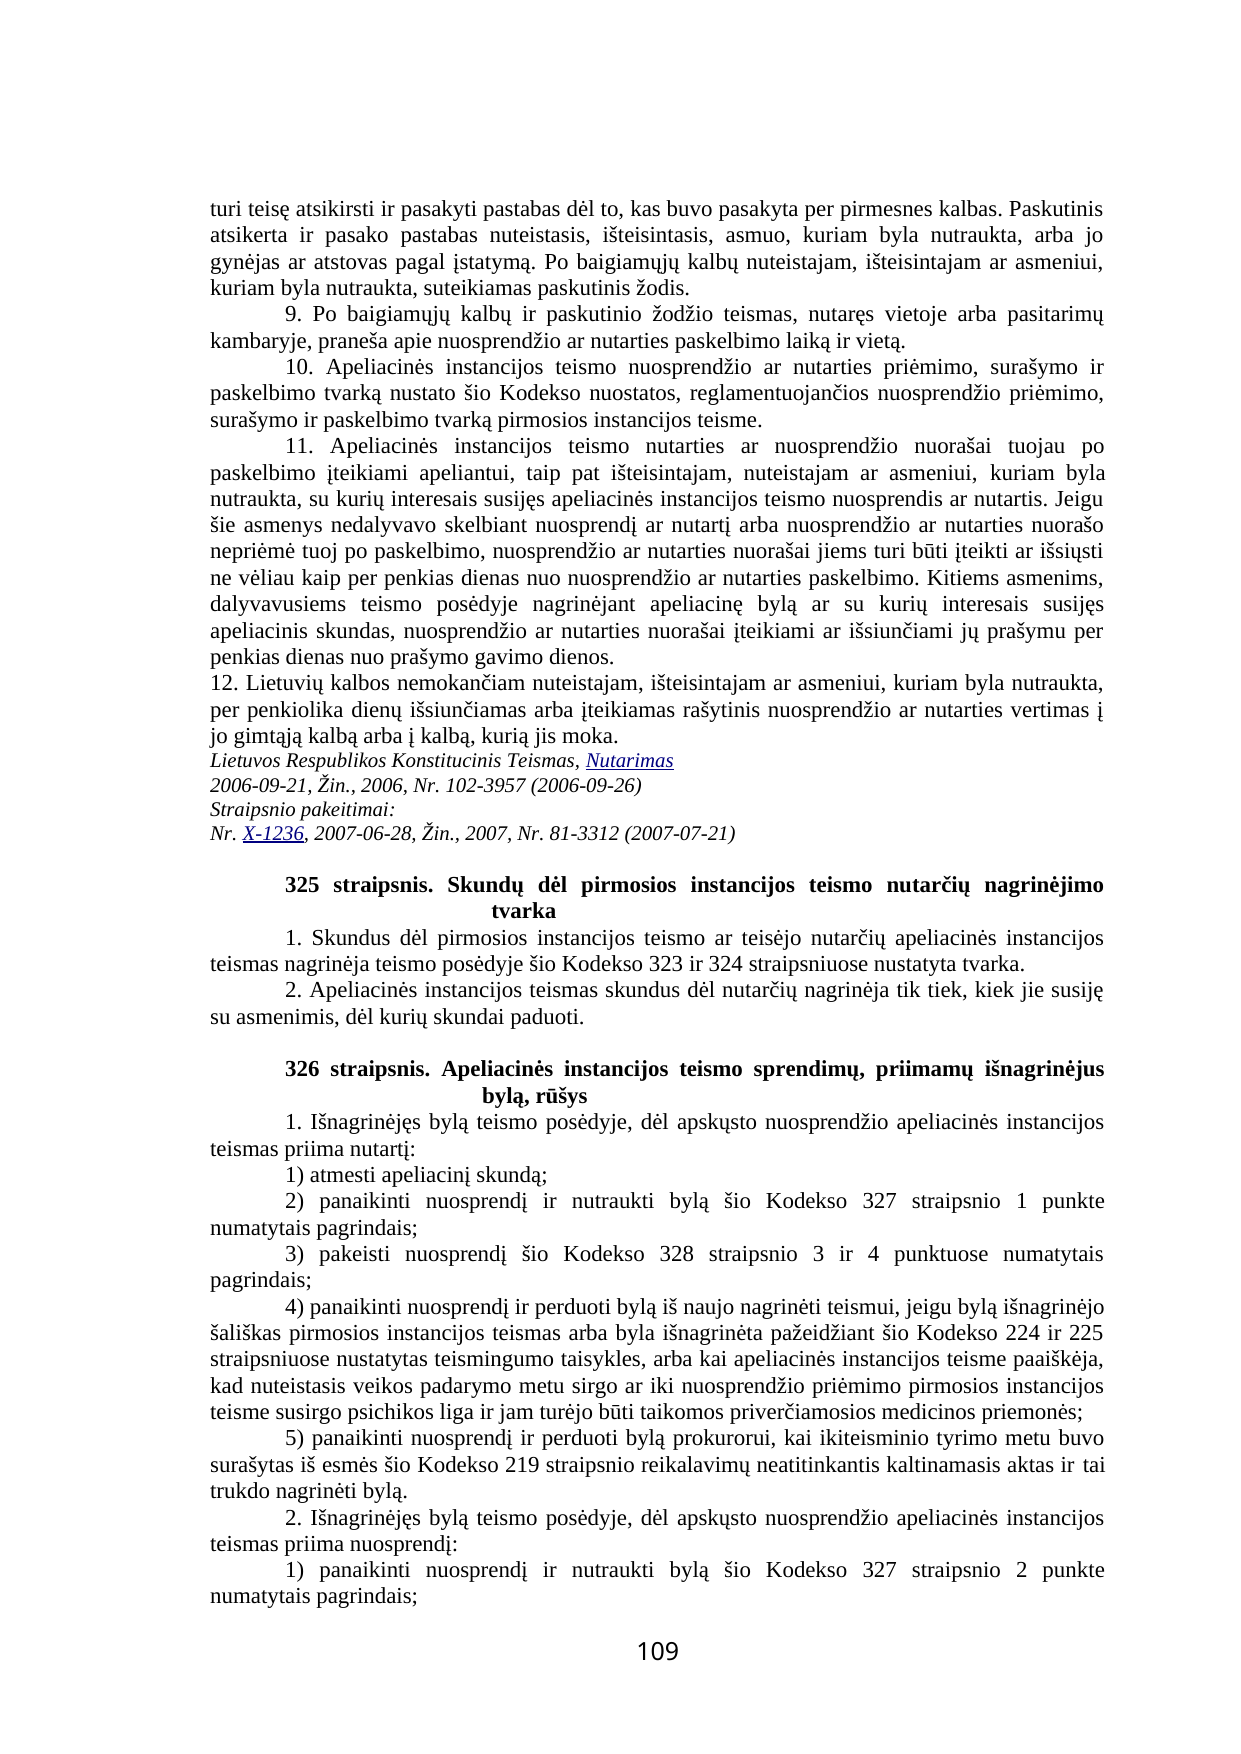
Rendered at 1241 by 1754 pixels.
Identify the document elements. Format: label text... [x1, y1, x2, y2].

text 2) panaikinti nuosprendį ir nutraukti bylą šio Kodekso 327 straipsnio 1 punkte numatytais pagrindais; [210, 1187, 1106, 1240]
text 2. Išnagrinėjęs bylą teismo posėdyje, dėl apskųsto nuosprendžio apeliacinės instancijos teismas priima nuosprendį: [210, 1503, 1106, 1556]
text Straipsnio pakeitimai: [210, 797, 1106, 821]
text Lietuvos Respublikos Konstitucinis Teismas, Nutarimas [210, 748, 1106, 772]
text 5) panaikinti nuosprendį ir perduoti bylą prokurorui, kai ikiteisminio tyrimo metu buvo surašytas iš esmės šio Kodekso 219 straipsnio reikalavimų neatitinkantis kaltinamasis aktas ir tai trukdo nagrinėti bylą. [210, 1424, 1106, 1503]
text 1) panaikinti nuosprendį ir nutraukti bylą šio Kodekso 327 straipsnio 2 punkte numatytais pagrindais; [210, 1556, 1106, 1609]
text 325 straipsnis. Skundų dėl pirmosios instancijos teismo nutarčių nagrinėjimo tvarka [285, 871, 1106, 924]
text turi teisę atsikirsti ir pasakyti pastabas dėl to, kas buvo pasakyta per pirmesnes kalbas. Paskutinis atsikerta ir pasako pastabas nuteistasis, išteisintasis, asmuo, kuriam byla nutraukta, arba jo gynėjas ar atstovas pagal įstatymą. Po baigiamųjų kalbų nuteistajam, išteisintajam ar asmeniui, kuriam byla nutraukta, suteikiamas paskutinis žodis. [210, 195, 1106, 300]
text 1. Skundus dėl pirmosios instancijos teismo ar teisėjo nutarčių apeliacinės instancijos teismas nagrinėja teismo posėdyje šio Kodekso 323 ir 324 straipsniuose nustatyta tvarka. [210, 924, 1106, 976]
text 1. Išnagrinėjęs bylą teismo posėdyje, dėl apskųsto nuosprendžio apeliacinės instancijos teismas priima nutartį: [210, 1108, 1106, 1161]
text 4) panaikinti nuosprendį ir perduoti bylą iš naujo nagrinėti teismui, jeigu bylą išnagrinėjo šališkas pirmosios instancijos teismas arba byla išnagrinėta pažeidžiant šio Kodekso 224 ir 225 straipsniuose nustatytas teismingumo taisykles, arba kai apeliacinės instancijos teisme paaiškėja, kad nuteistasis veikos padarymo metu sirgo ar iki nuosprendžio priėmimo pirmosios instancijos teisme susirgo psichikos liga ir jam turėjo būti taikomos priverčiamosios medicinos priemonės; [210, 1293, 1106, 1424]
text Nr. X-1236, 2007-06-28, Žin., 2007, Nr. 81-3312 (2007-07-21) [210, 821, 1106, 845]
text 326 straipsnis. Apeliacinės instancijos teismo sprendimų, priimamų išnagrinėjus bylą, rūšys [285, 1056, 1106, 1108]
text 2. Apeliacinės instancijos teismas skundus dėl nutarčių nagrinėja tik tiek, kiek jie susiję su asmenimis, dėl kurių skundai paduoti. [210, 976, 1106, 1029]
text 12. Lietuvių kalbos nemokančiam nuteistajam, išteisintajam ar asmeniui, kuriam byla nutraukta, per penkiolika dienų išsiunčiamas arba įteikiamas rašytinis nuosprendžio ar nutarties vertimas į jo gimtąją kalbą arba į kalbą, kurią jis moka. [210, 669, 1106, 748]
text 11. Apeliacinės instancijos teismo nutarties ar nuosprendžio nuorašai tuojau po paskelbimo įteikiami apeliantui, taip pat išteisintajam, nuteistajam ar asmeniui, kuriam byla nutraukta, su kurių interesais susijęs apeliacinės instancijos teismo nuosprendis ar nutartis. Jeigu šie asmenys nedalyvavo skelbiant nuosprendį ar nutartį arba nuosprendžio ar nutarties nuorašo nepriėmė tuoj po paskelbimo, nuosprendžio ar nutarties nuorašai jiems turi būti įteikti ar išsiųsti ne vėliau kaip per penkias dienas nuo nuosprendžio ar nutarties paskelbimo. Kitiems asmenims, dalyvavusiems teismo posėdyje nagrinėjant apeliacinę bylą ar su kurių interesais susijęs apeliacinis skundas, nuosprendžio ar nutarties nuorašai įteikiami ar išsiunčiami jų prašymu per penkias dienas nuo prašymo gavimo dienos. [210, 432, 1106, 669]
text 9. Po baigiamųjų kalbų ir paskutinio žodžio teismas, nutaręs vietoje arba pasitarimų kambaryje, praneša apie nuosprendžio ar nutarties paskelbimo laiką ir vietą. [210, 300, 1106, 353]
text 2006-09-21, Žin., 2006, Nr. 102-3957 (2006-09-26) [210, 772, 1106, 797]
text 10. Apeliacinės instancijos teismo nuosprendžio ar nutarties priėmimo, surašymo ir paskelbimo tvarką nustato šio Kodekso nuostatos, reglamentuojančios nuosprendžio priėmimo, surašymo ir paskelbimo tvarką pirmosios instancijos teisme. [210, 353, 1106, 432]
text 1) atmesti apeliacinį skundą; [210, 1161, 1106, 1187]
text 3) pakeisti nuosprendį šio Kodekso 328 straipsnio 3 ir 4 punktuose numatytais pagrindais; [210, 1240, 1106, 1293]
